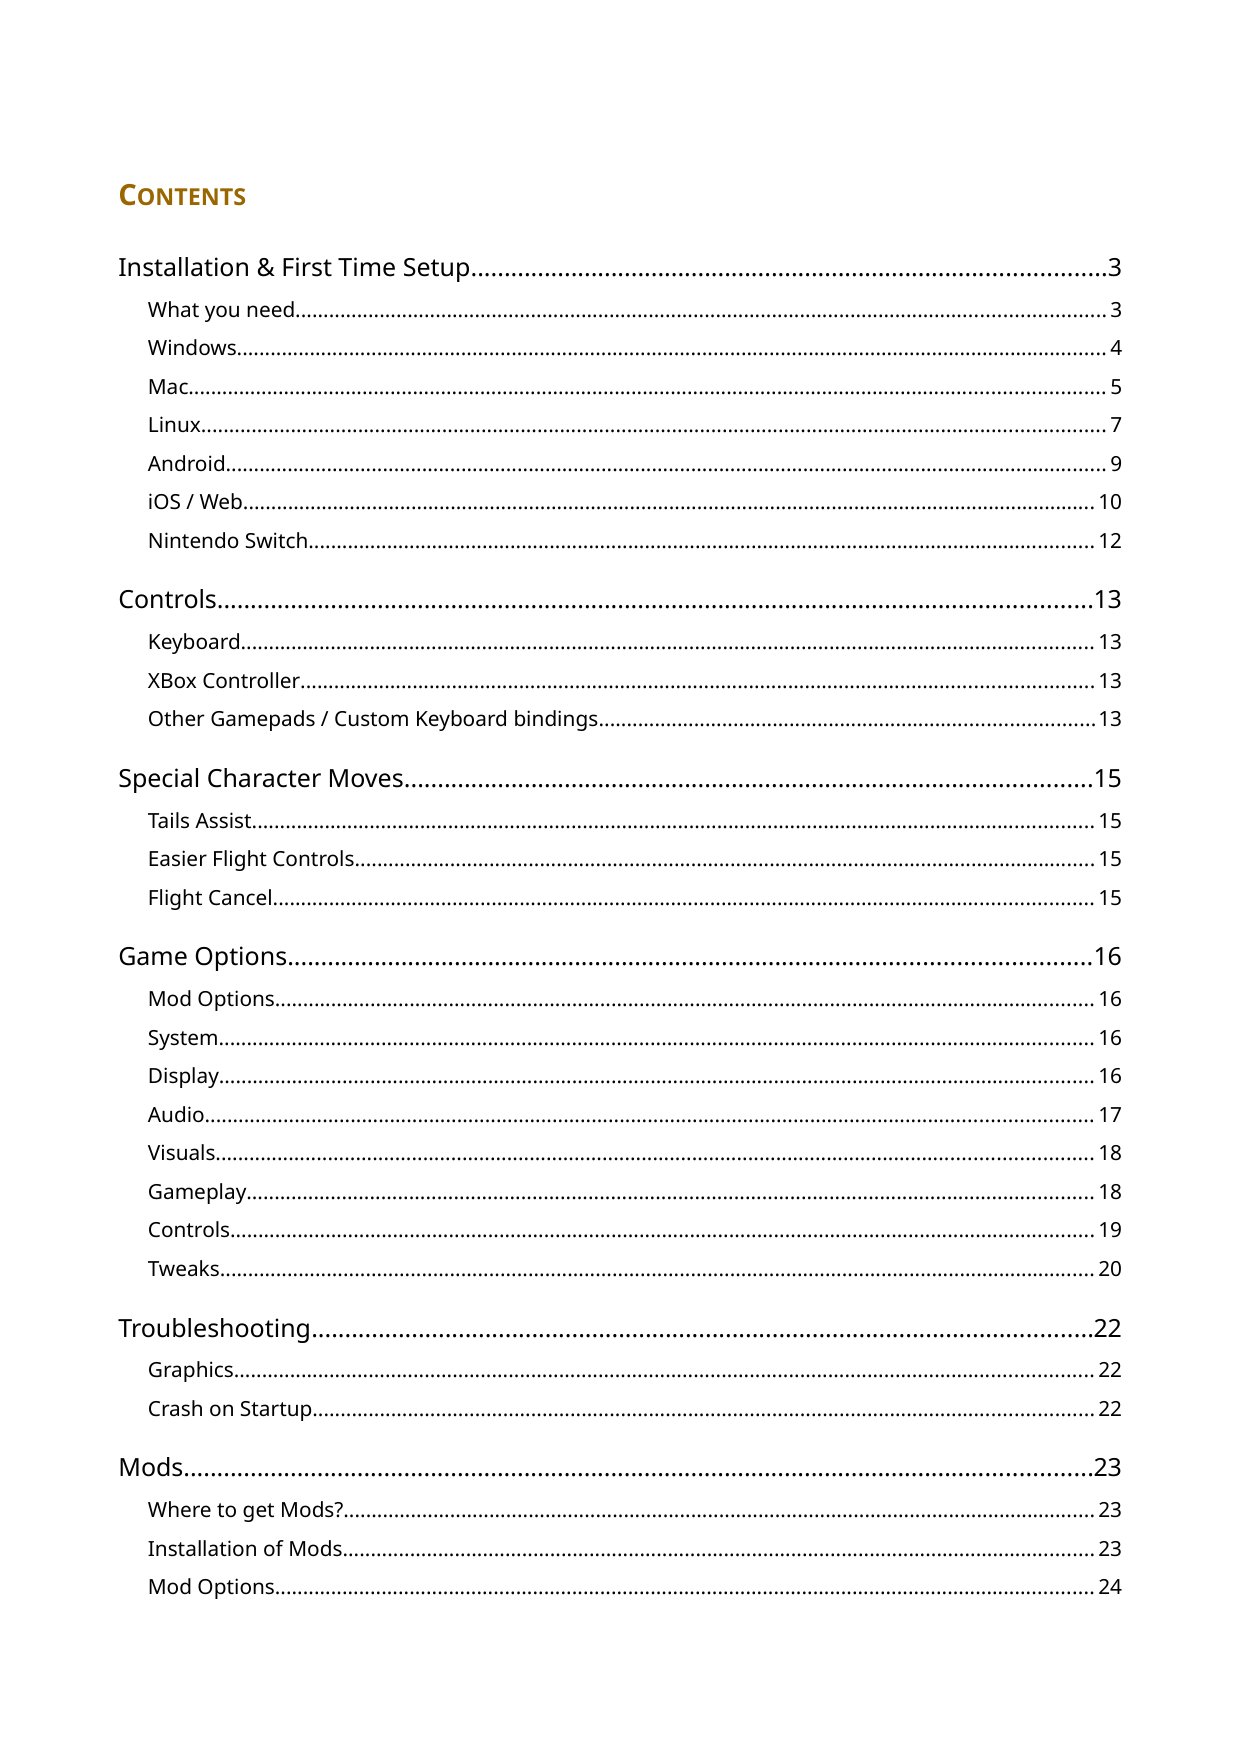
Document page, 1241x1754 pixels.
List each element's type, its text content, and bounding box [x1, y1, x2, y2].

text Installation of Mods 23 [148, 1534, 1122, 1562]
text Visuals 18 [148, 1138, 1122, 1167]
text Linux 7 [148, 410, 1122, 439]
text Mod Options 16 [148, 984, 1122, 1013]
text What you need 3 [148, 295, 1122, 323]
text Controls 19 [148, 1215, 1122, 1244]
text Easier Flight Controls 15 [148, 844, 1122, 873]
text Controls 13 [118, 582, 1122, 616]
text Nintendo Switch 12 [148, 526, 1122, 554]
text Crash on Startup 22 [148, 1394, 1122, 1422]
text Mods 23 [118, 1450, 1122, 1484]
text Tweaks 20 [148, 1254, 1122, 1282]
text Flight Cancel 15 [148, 883, 1122, 911]
text Where to get Mods? 23 [148, 1495, 1122, 1524]
text Gameplay 18 [148, 1177, 1122, 1205]
text Mac 5 [148, 372, 1122, 400]
text Windows 4 [148, 333, 1122, 362]
text Mod Options 24 [148, 1572, 1122, 1601]
text Special Character Moves 15 [118, 761, 1122, 795]
text System 16 [148, 1023, 1122, 1051]
text Audio 17 [148, 1100, 1122, 1128]
text Keyboard 13 [148, 627, 1122, 656]
text XBox Controller 13 [148, 666, 1122, 694]
text Installation & First Time Setup 3 [118, 249, 1122, 284]
text Android 9 [148, 449, 1122, 477]
text Display 16 [148, 1061, 1122, 1090]
text Graphics 22 [148, 1355, 1122, 1384]
text Tails Assist 15 [148, 806, 1122, 834]
text Troubleshooting 22 [118, 1310, 1122, 1344]
text Other Gamepads / Custom Keyboard bindings 13 [148, 704, 1122, 733]
subtitle Contents [118, 174, 1122, 213]
text Game Options 16 [118, 939, 1122, 973]
text iOS / Web 10 [148, 487, 1122, 516]
